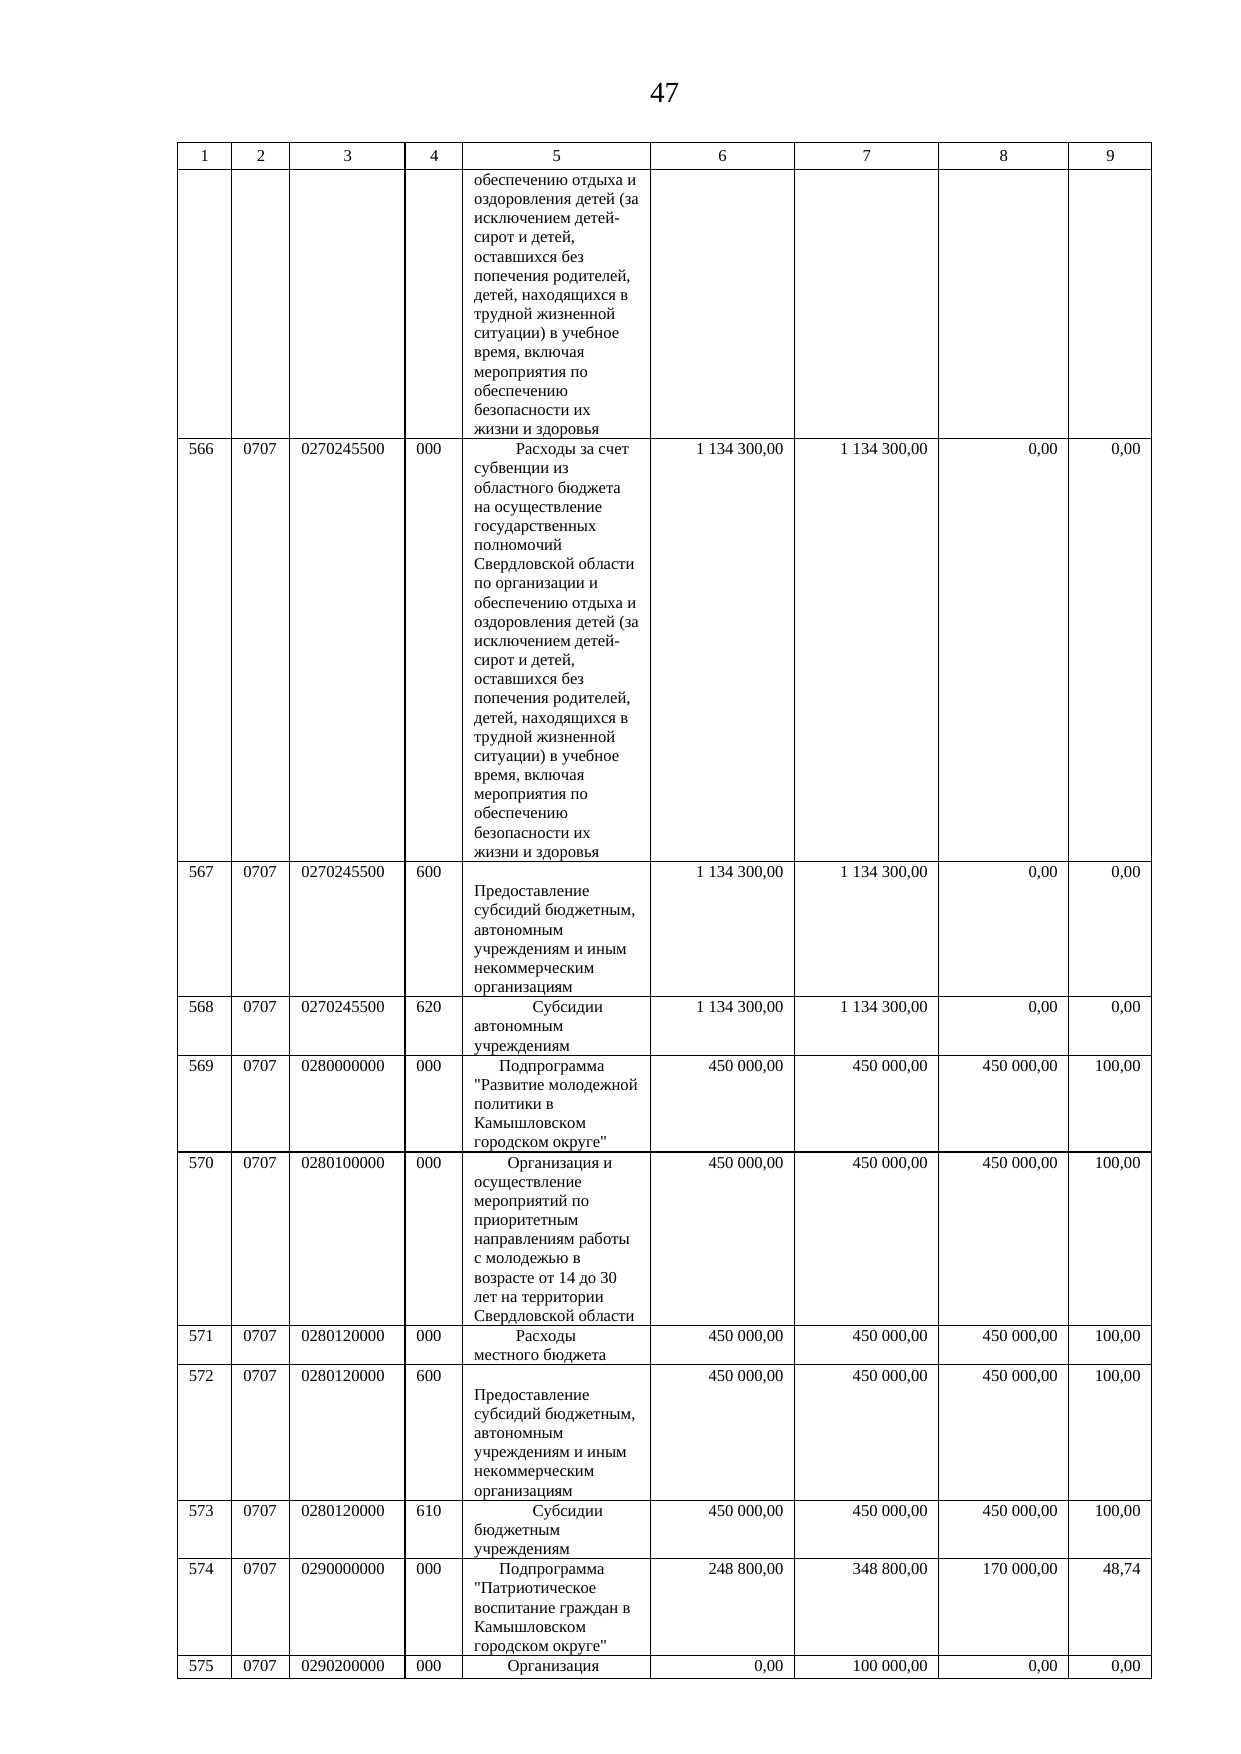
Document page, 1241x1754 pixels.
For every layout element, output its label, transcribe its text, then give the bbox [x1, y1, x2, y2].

table_cell 450 000,00 [651, 1056, 794, 1151]
table_header 7 [795, 143, 938, 169]
table_cell 450 000,00 [795, 1365, 938, 1499]
table_cell 450 000,00 [939, 1326, 1068, 1364]
table_cell Подпрограмма "Патриотическое воспитание граждан в Камышловском городском округе" [463, 1559, 650, 1655]
table_cell 1 134 300,00 [651, 997, 794, 1054]
table_cell 600 [406, 1365, 462, 1499]
table_cell Организация [463, 1656, 650, 1678]
table_cell 450 000,00 [651, 1501, 794, 1558]
table_cell [406, 170, 462, 438]
table_cell Предоставление субсидий бюджетным, автономным учреждениям и иным некоммерческим организациям [463, 1365, 650, 1499]
table_cell 0707 [232, 439, 289, 861]
table_cell [939, 170, 1068, 438]
table_cell 0270245500 [290, 439, 404, 861]
table_header 2 [232, 143, 289, 169]
table_cell 000 [406, 1656, 462, 1678]
table_header 9 [1069, 143, 1151, 169]
table_cell 0707 [232, 1501, 289, 1558]
table_cell 0270245500 [290, 862, 404, 996]
table_cell 0707 [232, 1559, 289, 1655]
table_header 1 [178, 143, 231, 169]
table_cell 1 134 300,00 [795, 997, 938, 1054]
table_cell 620 [406, 997, 462, 1054]
table_cell 450 000,00 [939, 1365, 1068, 1499]
table_cell Расходы за счет субвенции из областного бюджета на осуществление государственных полномочий Свердловской области по организации и обеспечению отдыха и оздоровления детей (за исключением детей-сирот и детей, оставшихся без попечения родителей, детей, находящихся в трудной жизненной ситуации) в учебное время, включая мероприятия по обеспечению безопасности их жизни и здоровья [463, 439, 650, 861]
table_cell Субсидии бюджетным учреждениям [463, 1501, 650, 1558]
table_cell 600 [406, 862, 462, 996]
table_header 6 [651, 143, 794, 169]
table_cell 0280000000 [290, 1056, 404, 1151]
table_cell 000 [406, 1056, 462, 1151]
table_cell 0280120000 [290, 1326, 404, 1364]
table_cell 0,00 [651, 1656, 794, 1678]
table_cell [178, 170, 231, 438]
table_header 4 [406, 143, 462, 169]
table_cell 570 [178, 1153, 231, 1325]
table_cell 1 134 300,00 [651, 862, 794, 996]
table_cell [795, 170, 938, 438]
table_cell 450 000,00 [795, 1326, 938, 1364]
table_cell 0,00 [939, 439, 1068, 861]
table_cell 450 000,00 [651, 1326, 794, 1364]
table_cell 610 [406, 1501, 462, 1558]
table_cell 100 000,00 [795, 1656, 938, 1678]
table_cell 0280100000 [290, 1153, 404, 1325]
table_cell 0290200000 [290, 1656, 404, 1678]
table_cell [290, 170, 404, 438]
table_cell 1 134 300,00 [795, 439, 938, 861]
table_cell 450 000,00 [939, 1153, 1068, 1325]
table_cell [232, 170, 289, 438]
table_cell 0707 [232, 1656, 289, 1678]
table_cell 0,00 [939, 997, 1068, 1054]
table_cell 0280120000 [290, 1501, 404, 1558]
table_cell обеспечению отдыха и оздоровления детей (за исключением детей-сирот и детей, оставшихся без попечения родителей, детей, находящихся в трудной жизненной ситуации) в учебное время, включая мероприятия по обеспечению безопасности их жизни и здоровья [463, 170, 650, 438]
table_cell [651, 170, 794, 438]
table_cell 568 [178, 997, 231, 1054]
table_cell Предоставление субсидий бюджетным, автономным учреждениям и иным некоммерческим организациям [463, 862, 650, 996]
table_header 8 [939, 143, 1068, 169]
table_cell 100,00 [1069, 1365, 1151, 1499]
table_cell 569 [178, 1056, 231, 1151]
table_cell 572 [178, 1365, 231, 1499]
table_cell 348 800,00 [795, 1559, 938, 1655]
table_cell 1 134 300,00 [795, 862, 938, 996]
table_cell [1069, 170, 1151, 438]
table_cell 248 800,00 [651, 1559, 794, 1655]
table_cell Организация и осуществление мероприятий по приоритетным направлениям работы с молодежью в возрасте от 14 до 30 лет на территории Свердловской области [463, 1153, 650, 1325]
table_cell 0707 [232, 1365, 289, 1499]
table_cell 170 000,00 [939, 1559, 1068, 1655]
table_cell 450 000,00 [939, 1501, 1068, 1558]
table_cell 0707 [232, 1326, 289, 1364]
table_cell 0707 [232, 862, 289, 996]
table_cell 0,00 [939, 862, 1068, 996]
table_cell 574 [178, 1559, 231, 1655]
table_cell 575 [178, 1656, 231, 1678]
table_cell 0707 [232, 1153, 289, 1325]
table_cell 0,00 [1069, 862, 1151, 996]
table_cell 000 [406, 439, 462, 861]
table_cell 000 [406, 1153, 462, 1325]
table_cell 1 134 300,00 [651, 439, 794, 861]
table_cell 100,00 [1069, 1153, 1151, 1325]
table_cell 573 [178, 1501, 231, 1558]
table_cell 566 [178, 439, 231, 861]
table_cell 450 000,00 [795, 1501, 938, 1558]
table_cell 450 000,00 [651, 1365, 794, 1499]
table_cell 0707 [232, 1056, 289, 1151]
table_cell 100,00 [1069, 1326, 1151, 1364]
table_cell 571 [178, 1326, 231, 1364]
table_cell 0,00 [939, 1656, 1068, 1678]
table_cell 0,00 [1069, 997, 1151, 1054]
table_cell 100,00 [1069, 1056, 1151, 1151]
table_cell 000 [406, 1559, 462, 1655]
table_header 3 [290, 143, 404, 169]
table_cell 0,00 [1069, 439, 1151, 861]
table_cell Расходы местного бюджета [463, 1326, 650, 1364]
table_cell 0707 [232, 997, 289, 1054]
table_cell 567 [178, 862, 231, 996]
table_header 5 [463, 143, 650, 169]
table_cell 48,74 [1069, 1559, 1151, 1655]
table_cell 000 [406, 1326, 462, 1364]
table_cell 450 000,00 [795, 1153, 938, 1325]
table_cell 0290000000 [290, 1559, 404, 1655]
table_cell Подпрограмма "Развитие молодежной политики в Камышловском городском округе" [463, 1056, 650, 1151]
table_cell 0280120000 [290, 1365, 404, 1499]
table_cell 450 000,00 [651, 1153, 794, 1325]
table_cell Субсидии автономным учреждениям [463, 997, 650, 1054]
table_cell 450 000,00 [795, 1056, 938, 1151]
table_cell 450 000,00 [939, 1056, 1068, 1151]
table_cell 0270245500 [290, 997, 404, 1054]
table_cell 0,00 [1069, 1656, 1151, 1678]
table_cell 100,00 [1069, 1501, 1151, 1558]
